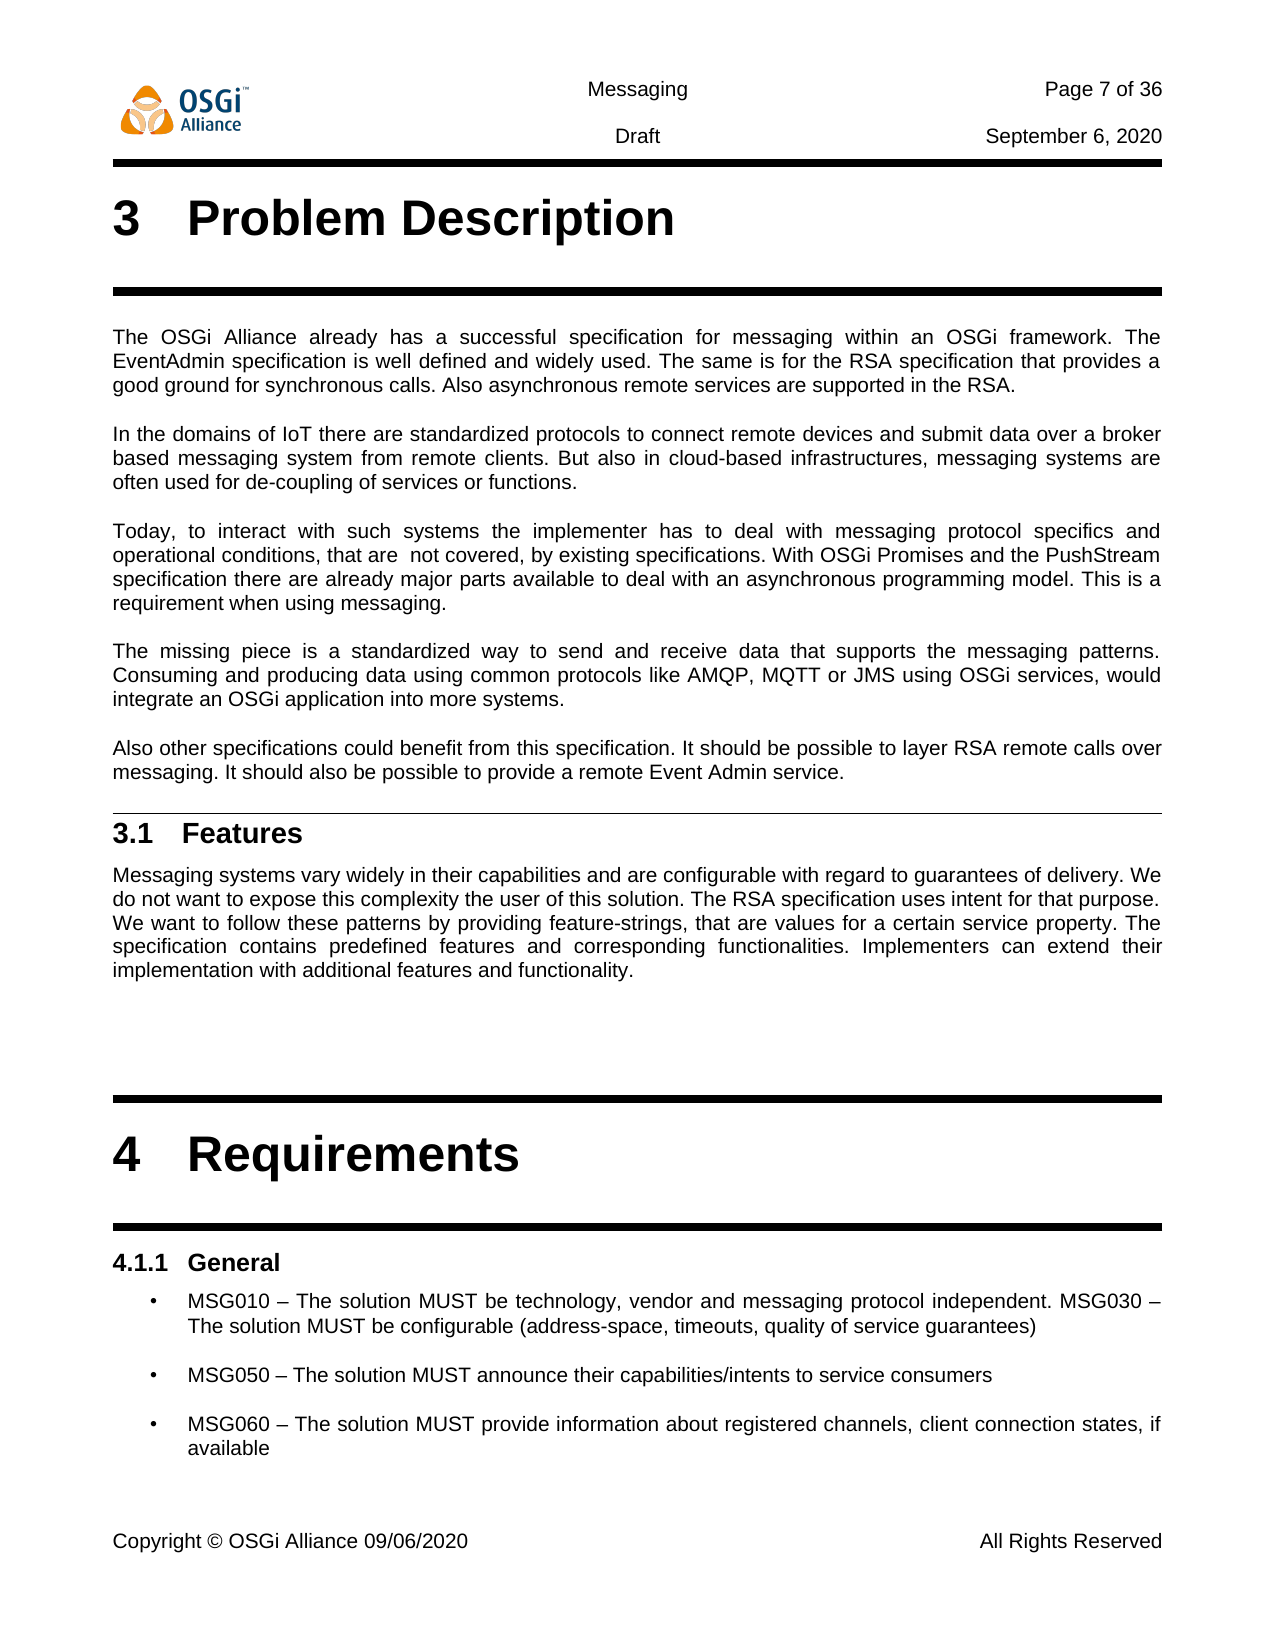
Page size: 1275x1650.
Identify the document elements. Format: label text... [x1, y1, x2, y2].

text Also other specifications could benefit from this specification. It should be possible to layer RSA remote calls over messaging. It should also be possible to provide a remote Event Admin service. [112, 736, 1162, 784]
text In the domains of IoT there are standardized protocols to connect remote devices and submit data over a broker based messaging system from remote clients. But also in cloud-based infrastructures, messaging systems are often used for de-coupling of services or functions. [112, 422, 1162, 493]
text Messaging systems vary widely in their capabilities and are configurable with regard to guarantees of delivery. We do not want to expose this complexity the user of this solution. The RSA specification uses intent for that purpose. We want to follow these patterns by providing feature-strings, that are values for a certain service property. The specification contains predefined features and corresponding functionalities. Implementers can extend their implementation with additional features and functionality. [112, 862, 1162, 982]
subtitle Requirements [112, 1096, 1162, 1231]
list MSG010 – The solution MUST be technology, vendor and messaging protocol independent. MSG030 – The solution MUST be configurable (address-space, timeouts, quality of service guarantees) [150, 1289, 1162, 1337]
list MSG060 – The solution MUST provide information about registered channels, client connection states, if available [150, 1411, 1162, 1459]
subtitle Problem Description [112, 160, 1162, 296]
subtitle General [112, 1248, 1162, 1277]
list MSG050 – The solution MUST announce their capabilities/intents to service consumers [150, 1362, 1162, 1386]
text The OSGi Alliance already has a successful specification for messaging within an OSGi framework. The EventAdmin specification is well defined and widely used. The same is for the RSA specification that provides a good ground for synchronous calls. Also asynchronous remote services are supported in the RSA. [112, 325, 1162, 397]
picture [113, 78, 257, 142]
text Today, to interact with such systems the implementer has to deal with messaging protocol specifics and operational conditions, that are not covered, by existing specifications. With OSGi Promises and the PushStream specification there are already major parts available to deal with an asynchronous programming model. This is a requirement when using messaging. [112, 518, 1162, 614]
text The missing piece is a standardized way to send and receive data that supports the messaging patterns. Consuming and producing data using common protocols like AMQP, MQTT or JMS using OSGi services, would integrate an OSGi application into more systems. [112, 639, 1162, 711]
subtitle Features [112, 814, 1162, 850]
